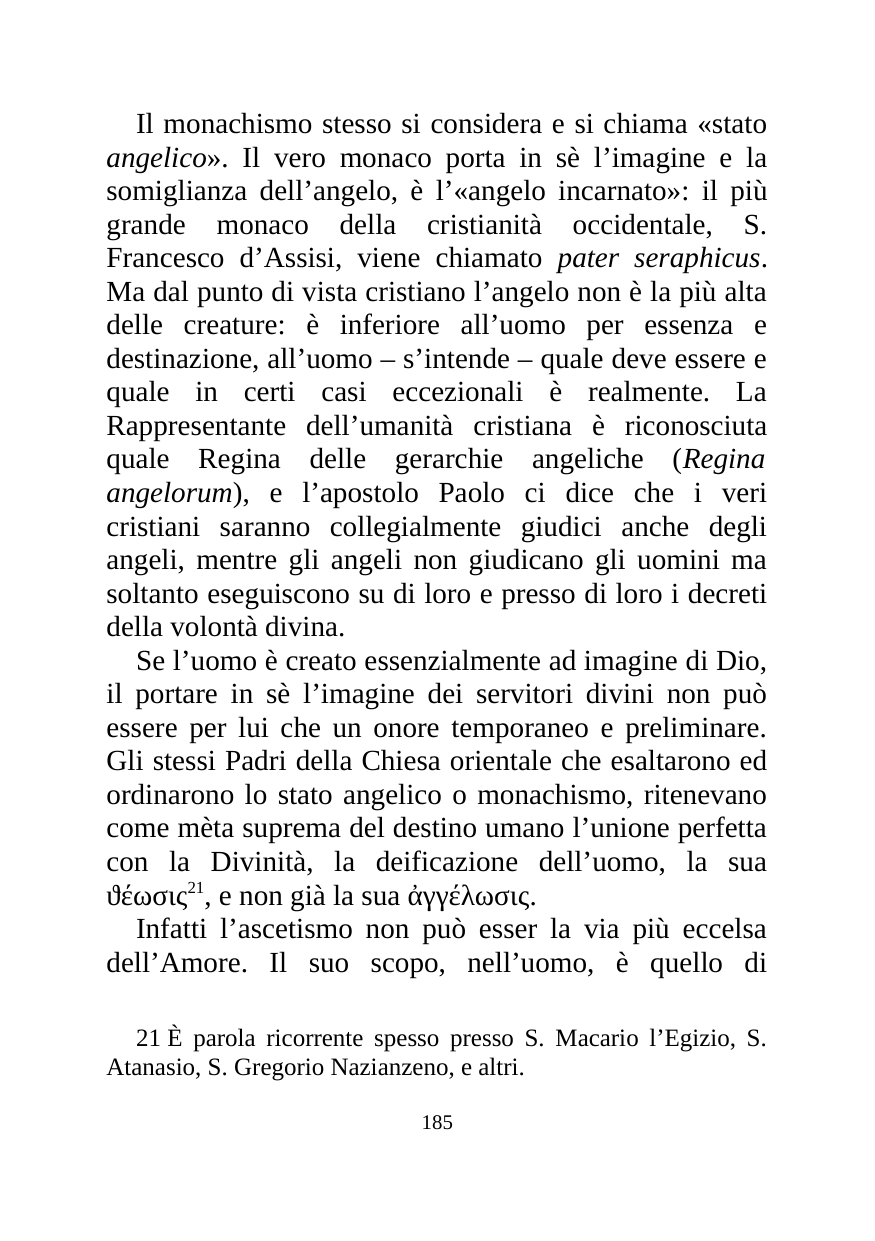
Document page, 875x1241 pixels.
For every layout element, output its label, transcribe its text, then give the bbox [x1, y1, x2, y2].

text Se l’uomo è creato essenzialmente ad imagine di Dio, il portare in sè l’imagine dei servitori divini non può essere per lui che un onore temporaneo e preliminare. Gli stessi Padri della Chiesa orientale che esaltarono ed ordinarono lo stato angelico o monachismo, ritenevano come mèta suprema del destino umano l’unione perfetta con la Divinità, la deificazione dell’uomo, la sua ϑέωσις, e non già la sua ἀγγέλωσις. [106, 643, 768, 911]
text Il monachismo stesso si considera e si chiama «stato angelico». Il vero monaco porta in sè l’imagine e la somiglianza dell’angelo, è l’«angelo incarnato»: il più grande monaco della cristianità occidentale, S. Francesco d’Assisi, viene chiamato pater seraphicus. Ma dal punto di vista cristiano l’angelo non è la più alta delle creature: è inferiore all’uomo per essenza e destinazione, all’uomo – s’intende – quale deve essere e quale in certi casi eccezionali è realmente. La Rappresentante dell’umanità cristiana è riconosciuta quale Regina delle gerarchie angeliche (Regina angelorum), e l’apostolo Paolo ci dice che i veri cristiani saranno collegialmente giudici anche degli angeli, mentre gli angeli non giudicano gli uomini ma soltanto eseguiscono su di loro e presso di loro i decreti della volontà divina. [106, 106, 768, 643]
text È parola ricorrente spesso presso S. Macario l’Egizio, S. Atanasio, S. Gregorio Nazianzeno, e altri. [106, 1023, 768, 1080]
text Infatti l’ascetismo non può esser la via più eccelsa dell’Amore. Il suo scopo, nell’uomo, è quello di [106, 911, 768, 978]
